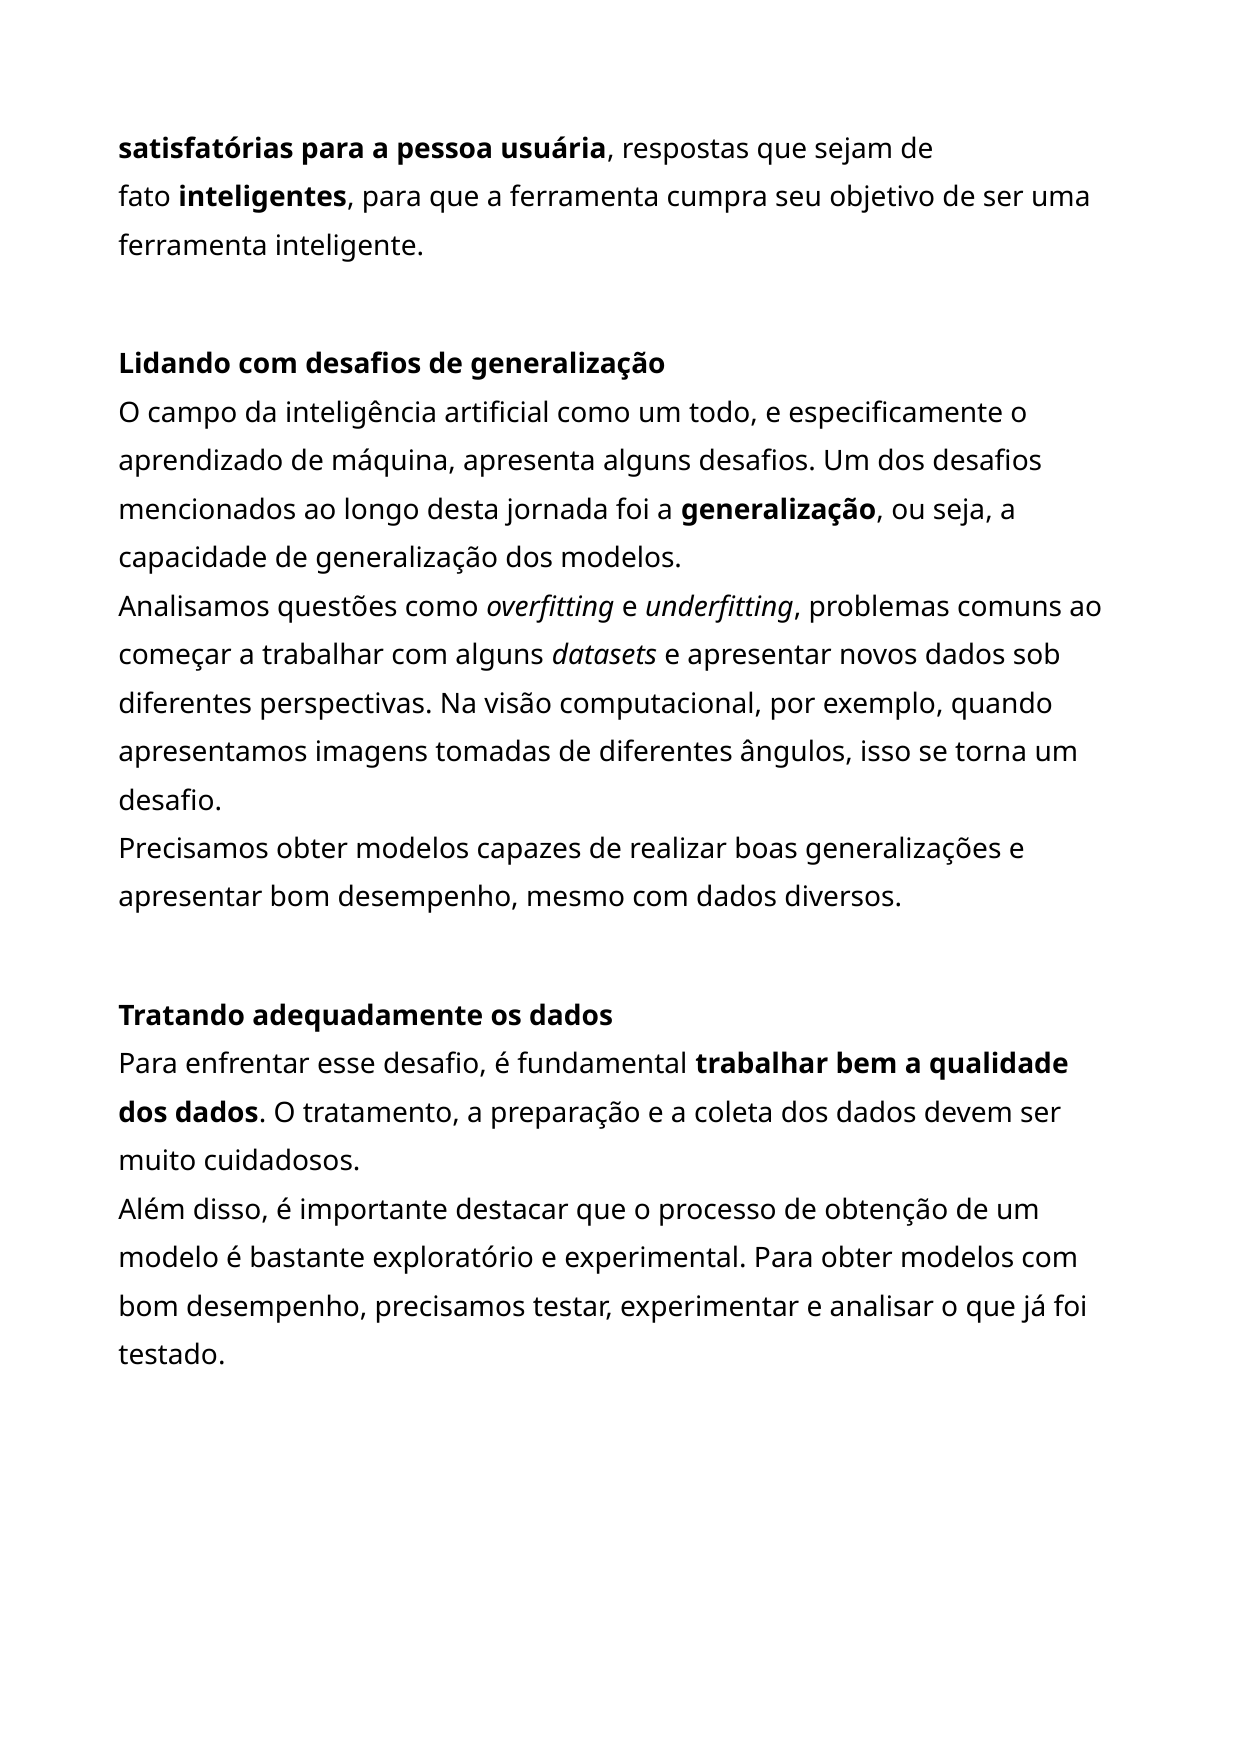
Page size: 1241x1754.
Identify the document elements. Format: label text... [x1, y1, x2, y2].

text Precisamos obter modelos capazes de realizar boas generalizações e apresentar bom desempenho, mesmo com dados diversos. [118, 818, 1122, 915]
text Analisamos questões como overfitting e underfitting, problemas comuns ao começar a trabalhar com alguns datasets e apresentar novos dados sob diferentes perspectivas. Na visão computacional, por exemplo, quando apresentamos imagens tomadas de diferentes ângulos, isso se torna um desafio. [118, 576, 1122, 818]
subtitle Tratando adequadamente os dados [118, 985, 1122, 1034]
text Para enfrentar esse desafio, é fundamental trabalhar bem a qualidade dos dados. O tratamento, a preparação e a coleta dos dados devem ser muito cuidadosos. [118, 1034, 1122, 1179]
subtitle Lidando com desafios de generalização [118, 334, 1122, 382]
text O campo da inteligência artificial como um todo, e especificamente o aprendizado de máquina, apresenta alguns desafios. Um dos desafios mencionados ao longo desta jornada foi a generalização, ou seja, a capacidade de generalização dos modelos. [118, 382, 1122, 576]
text Além disso, é importante destacar que o processo de obtenção de um modelo é bastante exploratório e experimental. Para obter modelos com bom desempenho, precisamos testar, experimentar e analisar o que já foi testado. [118, 1179, 1122, 1373]
text satisfatórias para a pessoa usuária, respostas que sejam de fato inteligentes, para que a ferramenta cumpra seu objetivo de ser uma ferramenta inteligente. [118, 118, 1122, 263]
